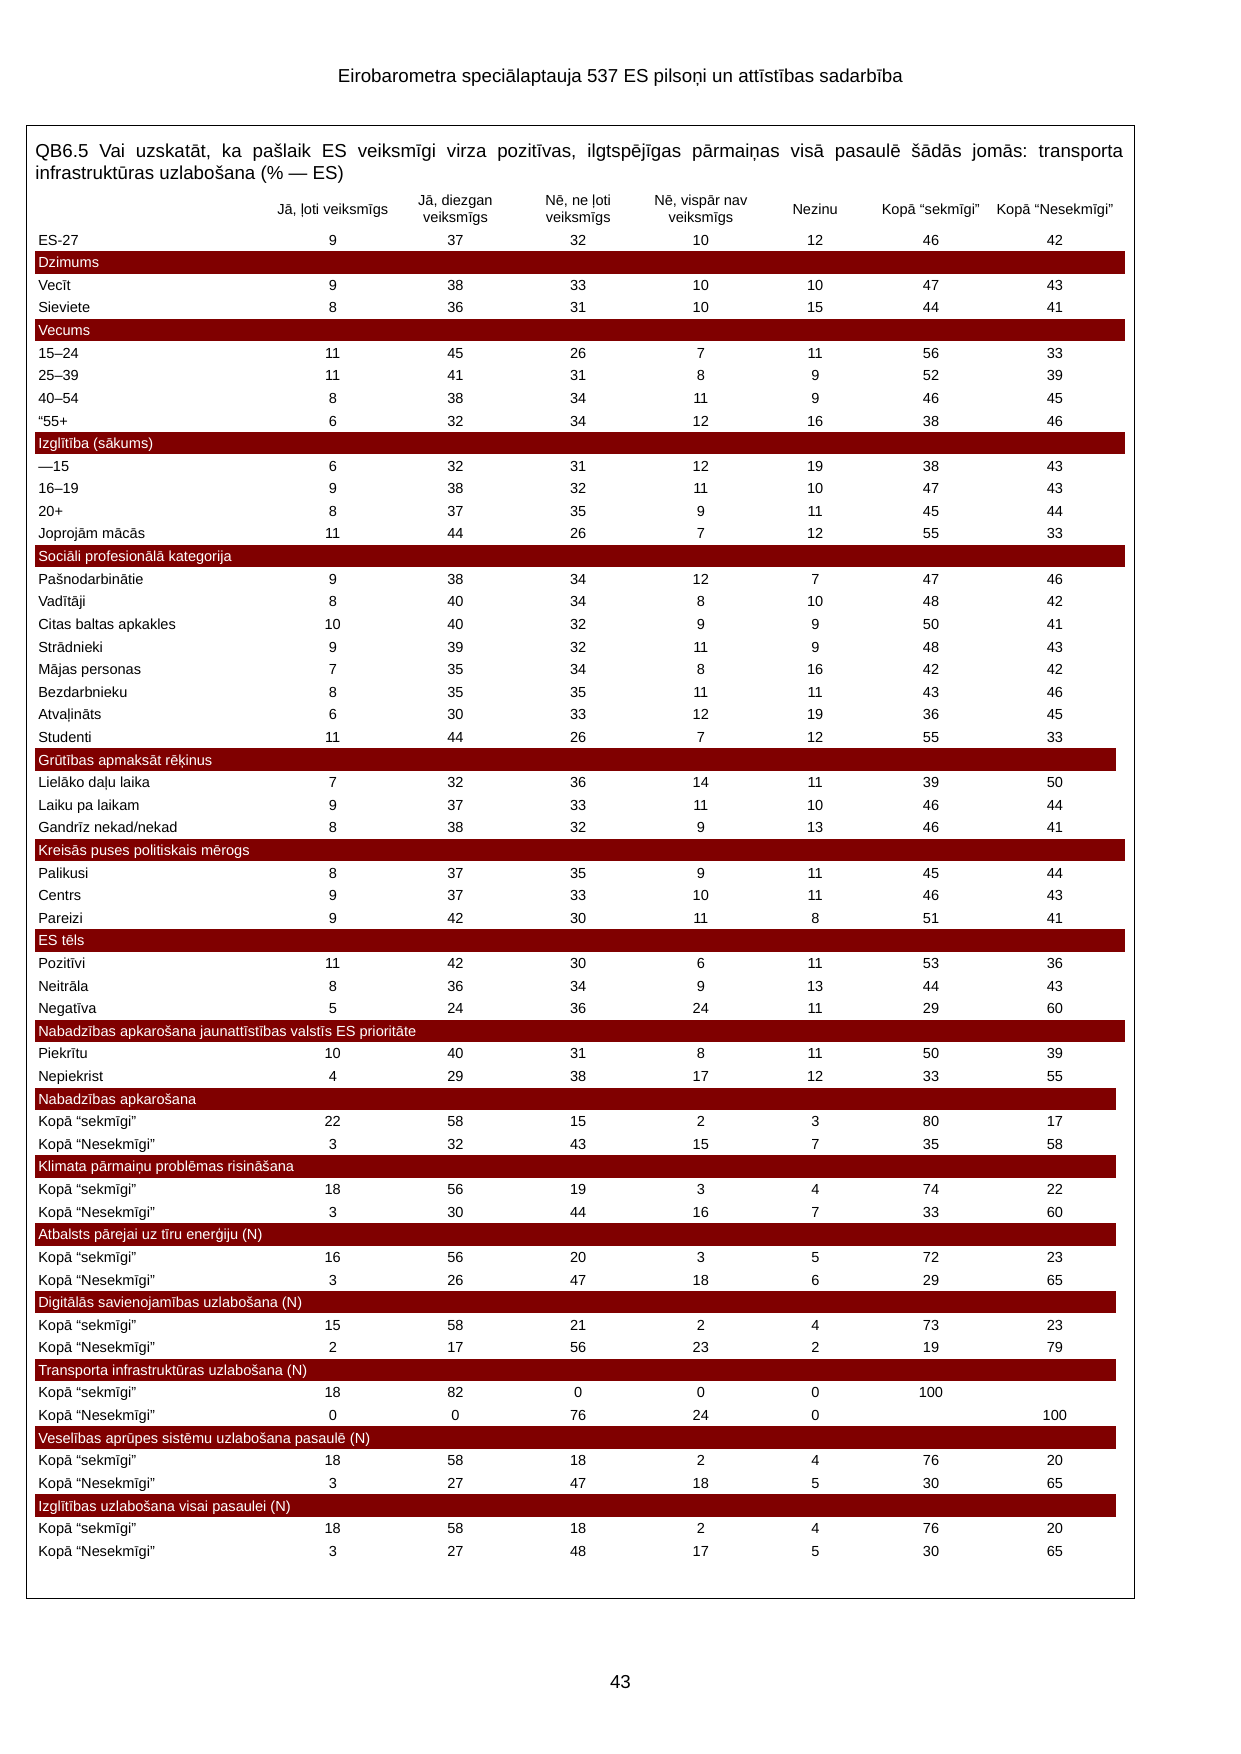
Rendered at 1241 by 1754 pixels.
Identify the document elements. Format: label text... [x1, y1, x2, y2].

table_cell [1116, 1110, 1125, 1133]
table_cell 58 [394, 1314, 517, 1336]
table_cell Gandrīz nekad/nekad [35, 816, 271, 839]
table_cell Neitrāla [35, 974, 271, 997]
text QB6.5 Vai uzskatāt, ka pašlaik ES veiksmīgi virza pozitīvas, ilgtspējīgas pārmaiņas visā pasaulē šādās jomās: transporta infrastruktūras uzlabošana (% — ES) [35, 140, 1125, 183]
table_cell [1116, 1426, 1125, 1449]
table_cell 9 [271, 884, 394, 907]
table_cell 3 [271, 1472, 394, 1494]
table_cell 8 [271, 681, 394, 703]
table_cell 50 [868, 1042, 993, 1065]
table_cell 11 [271, 341, 394, 364]
table_cell 9 [639, 974, 762, 997]
table_cell 2 [639, 1517, 762, 1539]
table_cell Kopā “sekmīgi” [35, 1381, 271, 1404]
table_cell [1116, 907, 1125, 929]
table_cell 12 [639, 703, 762, 726]
table_cell 11 [762, 952, 868, 974]
table_cell [1116, 1200, 1125, 1223]
table_cell 43 [993, 477, 1116, 500]
table_header Kopā “Nesekmīgi” [993, 189, 1116, 228]
table_cell 6 [762, 1268, 868, 1291]
table_cell 3 [271, 1133, 394, 1155]
table_cell 8 [271, 500, 394, 522]
table_cell 0 [762, 1381, 868, 1404]
table_cell Piekrītu [35, 1042, 271, 1065]
table_cell 41 [993, 907, 1116, 929]
table_cell 5 [271, 997, 394, 1019]
table_cell 5 [762, 1246, 868, 1268]
table_cell 34 [517, 568, 639, 590]
table_cell 38 [394, 816, 517, 839]
table_cell [1116, 794, 1125, 816]
table_cell 46 [993, 568, 1116, 590]
table_cell 15 [639, 1133, 762, 1155]
table_cell 27 [394, 1472, 517, 1494]
table_cell 44 [993, 794, 1116, 816]
table_cell 65 [993, 1472, 1116, 1494]
table_cell Studenti [35, 726, 271, 748]
table_cell 55 [993, 1065, 1116, 1087]
table_cell [1116, 1133, 1125, 1155]
table_cell 72 [868, 1246, 993, 1268]
table_cell 18 [271, 1178, 394, 1200]
table_cell [1116, 1472, 1125, 1494]
table_cell 46 [993, 681, 1116, 703]
table_cell 50 [868, 613, 993, 635]
table_cell [1116, 997, 1125, 1019]
table_cell Vecums [35, 319, 1125, 341]
table_cell [1116, 500, 1125, 522]
table_cell 10 [639, 229, 762, 251]
table_cell 11 [762, 771, 868, 793]
table_cell 38 [868, 455, 993, 477]
table_cell 29 [394, 1065, 517, 1087]
table_cell 23 [639, 1336, 762, 1359]
table_cell 33 [517, 884, 639, 907]
table_cell 23 [993, 1246, 1116, 1268]
table_cell 11 [639, 635, 762, 658]
table_cell 15 [271, 1314, 394, 1336]
table_cell 0 [271, 1404, 394, 1426]
table_cell [1116, 1042, 1125, 1065]
table_cell Veselības aprūpes sistēmu uzlabošana pasaulē (N) [35, 1426, 1116, 1449]
table_cell 18 [517, 1449, 639, 1472]
table_cell [1116, 884, 1125, 907]
table_cell Joprojām mācās [35, 522, 271, 545]
table_cell 52 [868, 364, 993, 387]
table_cell 8 [762, 907, 868, 929]
table_cell 12 [639, 568, 762, 590]
table_cell 36 [394, 296, 517, 319]
table_cell 11 [271, 522, 394, 545]
table_cell 17 [639, 1540, 762, 1562]
table_cell 9 [271, 477, 394, 500]
table_cell 26 [517, 341, 639, 364]
table_cell 21 [517, 1314, 639, 1336]
table_cell 34 [517, 409, 639, 432]
table_cell 41 [394, 364, 517, 387]
table_cell 43 [993, 274, 1116, 296]
table_cell 10 [271, 1042, 394, 1065]
table_cell 18 [639, 1472, 762, 1494]
table_cell 31 [517, 455, 639, 477]
table_cell [1116, 229, 1125, 251]
table_cell [1116, 771, 1125, 793]
table_cell 65 [993, 1540, 1116, 1562]
table_cell 73 [868, 1314, 993, 1336]
table_cell Sieviete [35, 296, 271, 319]
table_cell 48 [517, 1540, 639, 1562]
table_cell [1116, 455, 1125, 477]
table_cell [1116, 952, 1125, 974]
table_cell 18 [639, 1268, 762, 1291]
table_cell Strādnieki [35, 635, 271, 658]
table_cell 39 [868, 771, 993, 793]
table_cell Kopā “Nesekmīgi” [35, 1472, 271, 1494]
table_cell 7 [271, 658, 394, 681]
table_cell [1116, 974, 1125, 997]
table_cell 20 [993, 1517, 1116, 1539]
table_cell 19 [517, 1178, 639, 1200]
table_cell 11 [762, 500, 868, 522]
table_cell 31 [517, 1042, 639, 1065]
table_cell 14 [639, 771, 762, 793]
table_cell 42 [394, 907, 517, 929]
table_cell 46 [868, 884, 993, 907]
table_cell Bezdarbnieku [35, 681, 271, 703]
table_cell 38 [394, 387, 517, 409]
table_cell 33 [517, 794, 639, 816]
table_cell 9 [271, 274, 394, 296]
table_cell 17 [394, 1336, 517, 1359]
table_cell 9 [762, 364, 868, 387]
table_cell 37 [394, 884, 517, 907]
table_cell 7 [762, 1200, 868, 1223]
table_cell 11 [271, 364, 394, 387]
table_cell 12 [639, 409, 762, 432]
table_cell 40 [394, 613, 517, 635]
table_cell [1116, 1065, 1125, 1087]
table_cell 58 [394, 1449, 517, 1472]
table_cell 33 [993, 341, 1116, 364]
table_cell 45 [868, 500, 993, 522]
table_cell 30 [394, 1200, 517, 1223]
table_cell 25–39 [35, 364, 271, 387]
table_cell 48 [868, 635, 993, 658]
table_cell Pozitīvi [35, 952, 271, 974]
table_cell 9 [271, 568, 394, 590]
table_cell 41 [993, 296, 1116, 319]
table_cell 9 [271, 229, 394, 251]
table_header [1116, 189, 1125, 228]
table_cell Centrs [35, 884, 271, 907]
table_cell 32 [394, 1133, 517, 1155]
table_cell 47 [868, 568, 993, 590]
table_cell Lielāko daļu laika [35, 771, 271, 793]
table_cell 8 [271, 974, 394, 997]
table_cell 56 [394, 1178, 517, 1200]
table_cell 10 [762, 274, 868, 296]
table_cell 8 [639, 1042, 762, 1065]
table_cell 3 [271, 1200, 394, 1223]
table_cell 31 [517, 364, 639, 387]
table_cell 2 [271, 1336, 394, 1359]
table_cell 9 [762, 635, 868, 658]
table_cell 2 [762, 1336, 868, 1359]
table_cell 4 [271, 1065, 394, 1087]
table_cell Atvaļināts [35, 703, 271, 726]
table_cell 8 [271, 861, 394, 884]
table_cell 76 [517, 1404, 639, 1426]
table_cell 35 [394, 681, 517, 703]
table_cell 36 [394, 974, 517, 997]
table_cell 38 [517, 1065, 639, 1087]
table_cell 39 [394, 635, 517, 658]
table_cell 43 [993, 455, 1116, 477]
table_cell 38 [394, 477, 517, 500]
table_cell 12 [762, 726, 868, 748]
table_cell Kopā “Nesekmīgi” [35, 1133, 271, 1155]
table_cell 17 [639, 1065, 762, 1087]
table_cell 60 [993, 1200, 1116, 1223]
table_cell 2 [639, 1449, 762, 1472]
table_cell Kopā “Nesekmīgi” [35, 1336, 271, 1359]
table_cell [1116, 1517, 1125, 1539]
table_cell 45 [868, 861, 993, 884]
table_cell 60 [993, 997, 1116, 1019]
table_cell 34 [517, 387, 639, 409]
table_cell 6 [271, 409, 394, 432]
table_cell 58 [394, 1517, 517, 1539]
table_cell 9 [271, 907, 394, 929]
table_cell [1116, 1381, 1125, 1404]
table_cell 12 [762, 1065, 868, 1087]
table_cell 43 [993, 974, 1116, 997]
table_cell 79 [993, 1336, 1116, 1359]
table_cell 42 [993, 658, 1116, 681]
table_cell 36 [517, 771, 639, 793]
table_cell 9 [639, 816, 762, 839]
table_cell [1116, 296, 1125, 319]
table_cell 11 [762, 861, 868, 884]
table_cell 33 [517, 703, 639, 726]
table_cell Palikusi [35, 861, 271, 884]
table_cell 11 [762, 1042, 868, 1065]
table_cell [1116, 1246, 1125, 1268]
table_cell [1116, 1178, 1125, 1200]
table_cell 80 [868, 1110, 993, 1133]
table_cell 0 [762, 1404, 868, 1426]
table_cell 34 [517, 974, 639, 997]
table_cell 4 [762, 1314, 868, 1336]
table_cell 42 [993, 229, 1116, 251]
table_cell Izglītība (sākums) [35, 432, 1125, 454]
table_cell 76 [868, 1517, 993, 1539]
table_cell 47 [868, 477, 993, 500]
table_cell 47 [868, 274, 993, 296]
table_cell 7 [271, 771, 394, 793]
table_cell 36 [517, 997, 639, 1019]
table_cell 11 [639, 477, 762, 500]
table_cell [1116, 703, 1125, 726]
table_cell “55+ [35, 409, 271, 432]
table_cell 15–24 [35, 341, 271, 364]
table_cell [1116, 816, 1125, 839]
table_cell 7 [762, 1133, 868, 1155]
table_cell 27 [394, 1540, 517, 1562]
table_cell 42 [868, 658, 993, 681]
table_header Nezinu [762, 189, 868, 228]
table_cell 8 [639, 590, 762, 613]
table_cell 30 [868, 1540, 993, 1562]
table_cell 44 [517, 1200, 639, 1223]
table_cell 3 [639, 1246, 762, 1268]
table_cell 100 [993, 1404, 1116, 1426]
table_cell 65 [993, 1268, 1116, 1291]
table_cell [1116, 1336, 1125, 1359]
table_cell 0 [517, 1381, 639, 1404]
table_cell 41 [993, 613, 1116, 635]
table_cell 30 [517, 952, 639, 974]
table_cell 16 [271, 1246, 394, 1268]
table_cell 5 [762, 1540, 868, 1562]
table_cell 58 [993, 1133, 1116, 1155]
table_cell [1116, 1268, 1125, 1291]
table_cell 33 [993, 522, 1116, 545]
table_cell 9 [762, 387, 868, 409]
table_cell 33 [517, 274, 639, 296]
table_cell 38 [394, 568, 517, 590]
table_cell 32 [517, 229, 639, 251]
table_cell 6 [639, 952, 762, 974]
table_cell 10 [639, 884, 762, 907]
table_cell 9 [639, 613, 762, 635]
table_cell Pašnodarbinātie [35, 568, 271, 590]
table_cell Kopā “Nesekmīgi” [35, 1404, 271, 1426]
table_cell 44 [394, 522, 517, 545]
table_cell 4 [762, 1449, 868, 1472]
table_cell 10 [271, 613, 394, 635]
table_cell 7 [639, 726, 762, 748]
table_cell 29 [868, 997, 993, 1019]
table_cell [1116, 726, 1125, 748]
table_cell 56 [517, 1336, 639, 1359]
table_cell 16–19 [35, 477, 271, 500]
table_cell 6 [271, 455, 394, 477]
table_cell [993, 1381, 1116, 1404]
table_cell 8 [639, 658, 762, 681]
table_cell 40 [394, 1042, 517, 1065]
table_cell 46 [868, 816, 993, 839]
table_cell 43 [993, 635, 1116, 658]
table_cell 8 [639, 364, 762, 387]
table_cell 18 [517, 1517, 639, 1539]
table_cell 11 [639, 681, 762, 703]
table_cell [1116, 681, 1125, 703]
table_cell Kopā “Nesekmīgi” [35, 1540, 271, 1562]
table_cell 55 [868, 726, 993, 748]
table_cell 11 [762, 681, 868, 703]
table_cell 33 [868, 1200, 993, 1223]
table_cell Nabadzības apkarošana [35, 1088, 1116, 1110]
table_cell 44 [868, 296, 993, 319]
table_cell 32 [394, 771, 517, 793]
table_cell 36 [993, 952, 1116, 974]
table_cell 10 [639, 296, 762, 319]
table_cell 13 [762, 816, 868, 839]
table_cell 44 [394, 726, 517, 748]
table_cell Pareizi [35, 907, 271, 929]
table_cell 20+ [35, 500, 271, 522]
table_cell 3 [762, 1110, 868, 1133]
table_cell 16 [762, 409, 868, 432]
table_cell Kopā “sekmīgi” [35, 1314, 271, 1336]
table_cell 26 [394, 1268, 517, 1291]
table_cell [1116, 1449, 1125, 1472]
table_cell 32 [394, 455, 517, 477]
table_cell 20 [993, 1449, 1116, 1472]
table_header Nē, vispār nav veiksmīgs [639, 189, 762, 228]
table_cell 32 [517, 635, 639, 658]
table_cell Kopā “sekmīgi” [35, 1449, 271, 1472]
table_cell 19 [868, 1336, 993, 1359]
table_header [35, 189, 271, 228]
table_cell 32 [517, 816, 639, 839]
table_cell Izglītības uzlabošana visai pasaulei (N) [35, 1494, 1116, 1517]
table_cell [1116, 613, 1125, 635]
table_cell [1116, 1088, 1125, 1110]
table_cell 10 [762, 794, 868, 816]
table_cell 19 [762, 455, 868, 477]
table_cell 58 [394, 1110, 517, 1133]
table_cell [1116, 522, 1125, 545]
table_cell 37 [394, 500, 517, 522]
table_cell Kreisās puses politiskais mērogs [35, 839, 1125, 861]
table_cell 34 [517, 658, 639, 681]
table_cell Mājas personas [35, 658, 271, 681]
table_cell 3 [271, 1540, 394, 1562]
table_cell 22 [993, 1178, 1116, 1200]
table_cell 8 [271, 590, 394, 613]
table_cell Vadītāji [35, 590, 271, 613]
table_cell 74 [868, 1178, 993, 1200]
table_cell Grūtības apmaksāt rēķinus [35, 748, 1116, 771]
table_cell 10 [639, 274, 762, 296]
table_cell Kopā “sekmīgi” [35, 1110, 271, 1133]
table_cell 7 [762, 568, 868, 590]
table_cell 50 [993, 771, 1116, 793]
table_cell 56 [394, 1246, 517, 1268]
table_cell 26 [517, 726, 639, 748]
table_cell Laiku pa laikam [35, 794, 271, 816]
table_cell 40–54 [35, 387, 271, 409]
table_cell 9 [271, 794, 394, 816]
table_cell 48 [868, 590, 993, 613]
table_cell [1116, 274, 1125, 296]
table_cell 26 [517, 522, 639, 545]
table_cell [1116, 364, 1125, 387]
table_cell 10 [762, 477, 868, 500]
table_cell 3 [271, 1268, 394, 1291]
table_cell Dzimums [35, 251, 1125, 274]
table_cell 55 [868, 522, 993, 545]
table_cell 37 [394, 861, 517, 884]
table_cell 15 [517, 1110, 639, 1133]
table_cell 47 [517, 1472, 639, 1494]
table_cell Nabadzības apkarošana jaunattīstības valstīs ES prioritāte [35, 1020, 1125, 1042]
table_cell 46 [868, 387, 993, 409]
table_cell 45 [993, 703, 1116, 726]
table_cell 10 [762, 590, 868, 613]
table_cell [1116, 341, 1125, 364]
table_cell 5 [762, 1472, 868, 1494]
table_cell 12 [762, 522, 868, 545]
table_cell 3 [639, 1178, 762, 1200]
table_cell 34 [517, 590, 639, 613]
table_cell 2 [639, 1314, 762, 1336]
table_cell 37 [394, 794, 517, 816]
table_cell 8 [271, 296, 394, 319]
table_cell 46 [993, 409, 1116, 432]
table_cell 4 [762, 1178, 868, 1200]
table_cell 56 [868, 341, 993, 364]
table_cell Klimata pārmaiņu problēmas risināšana [35, 1155, 1116, 1178]
table_cell 30 [868, 1472, 993, 1494]
table_cell 16 [762, 658, 868, 681]
table_cell 30 [517, 907, 639, 929]
table_cell 32 [517, 477, 639, 500]
table_cell 11 [271, 952, 394, 974]
table_cell 24 [394, 997, 517, 1019]
table_cell 23 [993, 1314, 1116, 1336]
table_cell 45 [993, 387, 1116, 409]
table_cell 12 [639, 455, 762, 477]
table_cell 43 [517, 1133, 639, 1155]
table_cell 36 [868, 703, 993, 726]
table_cell Kopā “sekmīgi” [35, 1246, 271, 1268]
table_cell 29 [868, 1268, 993, 1291]
table_cell 9 [639, 500, 762, 522]
table_cell 2 [639, 1110, 762, 1133]
table_cell 76 [868, 1449, 993, 1472]
table_cell 24 [639, 1404, 762, 1426]
table_cell 11 [762, 997, 868, 1019]
table_cell Kopā “sekmīgi” [35, 1178, 271, 1200]
table_cell Digitālās savienojamības uzlabošana (N) [35, 1291, 1116, 1313]
table_cell 39 [993, 364, 1116, 387]
table_cell 8 [271, 387, 394, 409]
table_cell [1116, 1404, 1125, 1426]
table_cell [1116, 1291, 1125, 1313]
table_cell 44 [993, 861, 1116, 884]
table_cell 20 [517, 1246, 639, 1268]
table_cell Nepiekrist [35, 1065, 271, 1087]
table_cell 6 [271, 703, 394, 726]
table_cell 46 [868, 229, 993, 251]
table_cell Sociāli profesionālā kategorija [35, 545, 1125, 567]
table_cell 31 [517, 296, 639, 319]
table_cell Kopā “sekmīgi” [35, 1517, 271, 1539]
table_cell 8 [271, 816, 394, 839]
table_cell Vecīt [35, 274, 271, 296]
table_cell 0 [639, 1381, 762, 1404]
table_cell 30 [394, 703, 517, 726]
table_cell 40 [394, 590, 517, 613]
table_cell 39 [993, 1042, 1116, 1065]
table_cell [1116, 387, 1125, 409]
table_cell ES tēls [35, 929, 1125, 952]
table_cell 35 [517, 500, 639, 522]
table_cell 35 [517, 681, 639, 703]
table_cell 15 [762, 296, 868, 319]
table_cell 18 [271, 1381, 394, 1404]
table_cell 44 [993, 500, 1116, 522]
table_cell 43 [993, 884, 1116, 907]
table_cell [1116, 658, 1125, 681]
table_cell 16 [639, 1200, 762, 1223]
table_cell 35 [517, 861, 639, 884]
table_cell 9 [762, 613, 868, 635]
table_cell 19 [762, 703, 868, 726]
table_cell [1116, 861, 1125, 884]
table_cell 4 [762, 1517, 868, 1539]
table_cell [1116, 635, 1125, 658]
table_cell 13 [762, 974, 868, 997]
table_cell 47 [517, 1268, 639, 1291]
table_cell Negatīva [35, 997, 271, 1019]
table_cell 38 [394, 274, 517, 296]
table_cell 35 [868, 1133, 993, 1155]
table_cell 7 [639, 522, 762, 545]
table_cell 41 [993, 816, 1116, 839]
table_cell [1116, 477, 1125, 500]
table_cell Kopā “Nesekmīgi” [35, 1200, 271, 1223]
table_cell 37 [394, 229, 517, 251]
table_cell 9 [271, 635, 394, 658]
table_cell 9 [639, 861, 762, 884]
table_cell [1116, 1223, 1125, 1246]
table_cell 11 [762, 341, 868, 364]
table_header Kopā “sekmīgi” [868, 189, 993, 228]
table_cell 45 [394, 341, 517, 364]
table_cell 100 [868, 1381, 993, 1404]
table_cell Atbalsts pārejai uz tīru enerģiju (N) [35, 1223, 1116, 1246]
table_cell [1116, 1155, 1125, 1178]
table_cell Citas baltas apkakles [35, 613, 271, 635]
table_cell 24 [639, 997, 762, 1019]
table_cell 46 [868, 794, 993, 816]
table_cell [1116, 1540, 1125, 1562]
table_cell 12 [762, 229, 868, 251]
table_cell 17 [993, 1110, 1116, 1133]
table_cell 53 [868, 952, 993, 974]
table_cell —15 [35, 455, 271, 477]
table_cell ES-27 [35, 229, 271, 251]
table_cell [1116, 409, 1125, 432]
table_cell 11 [639, 794, 762, 816]
table_cell 35 [394, 658, 517, 681]
table_cell 11 [762, 884, 868, 907]
table_header Jā, diezgan veiksmīgs [394, 189, 517, 228]
table_cell 42 [394, 952, 517, 974]
table_cell [1116, 590, 1125, 613]
table_cell 43 [868, 681, 993, 703]
table_cell 32 [517, 613, 639, 635]
table_cell 22 [271, 1110, 394, 1133]
table_cell Transporta infrastruktūras uzlabošana (N) [35, 1359, 1116, 1381]
table_cell 11 [639, 387, 762, 409]
table_cell 18 [271, 1449, 394, 1472]
table_cell [1116, 748, 1125, 771]
table_cell 18 [271, 1517, 394, 1539]
table_cell 42 [993, 590, 1116, 613]
table_cell [1116, 568, 1125, 590]
table_cell [1116, 1314, 1125, 1336]
table_cell 7 [639, 341, 762, 364]
table_cell 32 [394, 409, 517, 432]
table_cell 51 [868, 907, 993, 929]
table_cell 11 [639, 907, 762, 929]
table_cell [1116, 1359, 1125, 1381]
table_cell 44 [868, 974, 993, 997]
table_cell 82 [394, 1381, 517, 1404]
table_header Jā, ļoti veiksmīgs [271, 189, 394, 228]
table_cell 38 [868, 409, 993, 432]
table_cell Kopā “Nesekmīgi” [35, 1268, 271, 1291]
table_cell 33 [868, 1065, 993, 1087]
table_cell [1116, 1494, 1125, 1517]
table_cell [868, 1404, 993, 1426]
table_header Nē, ne ļoti veiksmīgs [517, 189, 639, 228]
table_cell 11 [271, 726, 394, 748]
table_cell 0 [394, 1404, 517, 1426]
table_cell 33 [993, 726, 1116, 748]
